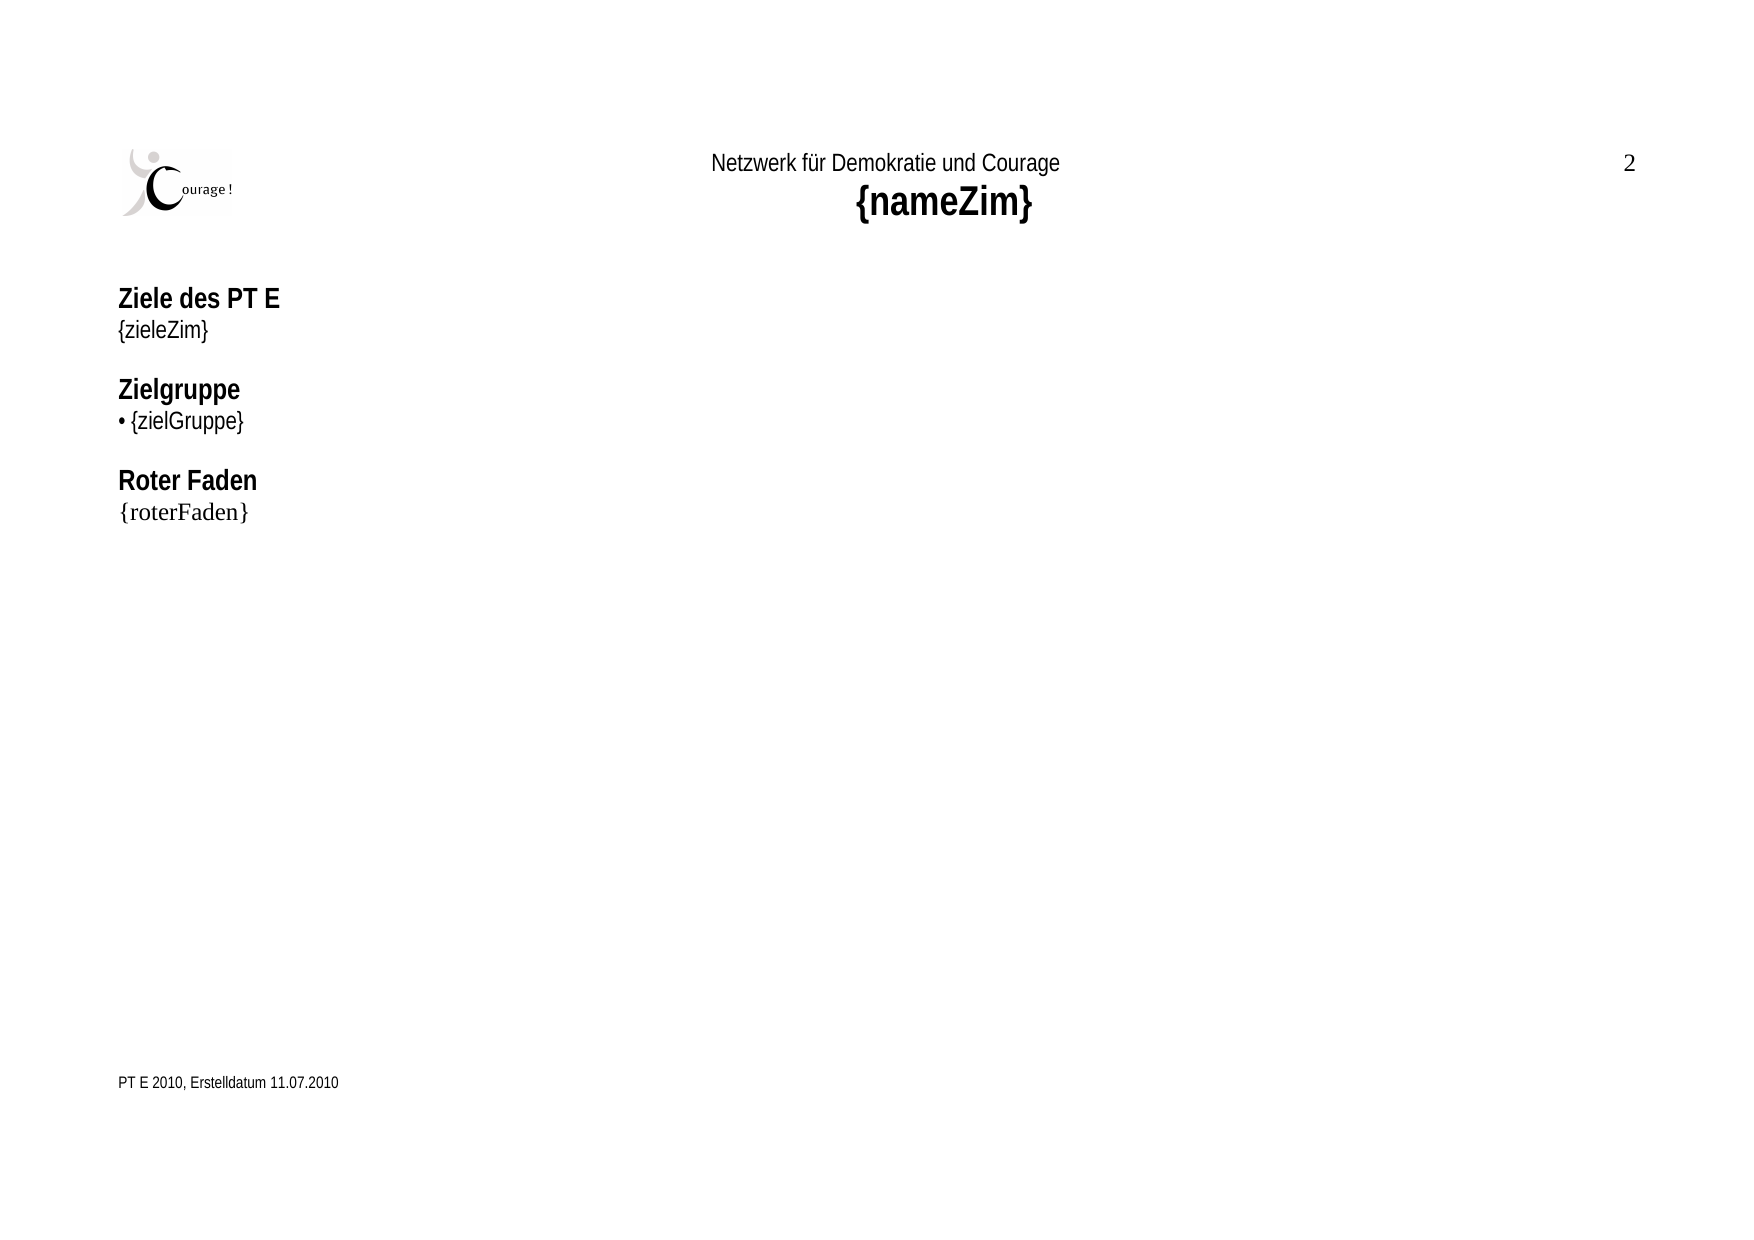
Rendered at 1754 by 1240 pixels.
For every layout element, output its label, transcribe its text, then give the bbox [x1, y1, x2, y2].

text Ziele des PT E [118, 282, 840, 315]
text {nameZim} [118, 176, 1636, 224]
text Roter Faden [118, 463, 840, 497]
text • {zielGruppe} [118, 406, 840, 434]
text {roterFaden} [118, 497, 840, 525]
text Zielgruppe [118, 372, 840, 406]
picture [122, 149, 232, 216]
text {zieleZim} [118, 315, 840, 344]
